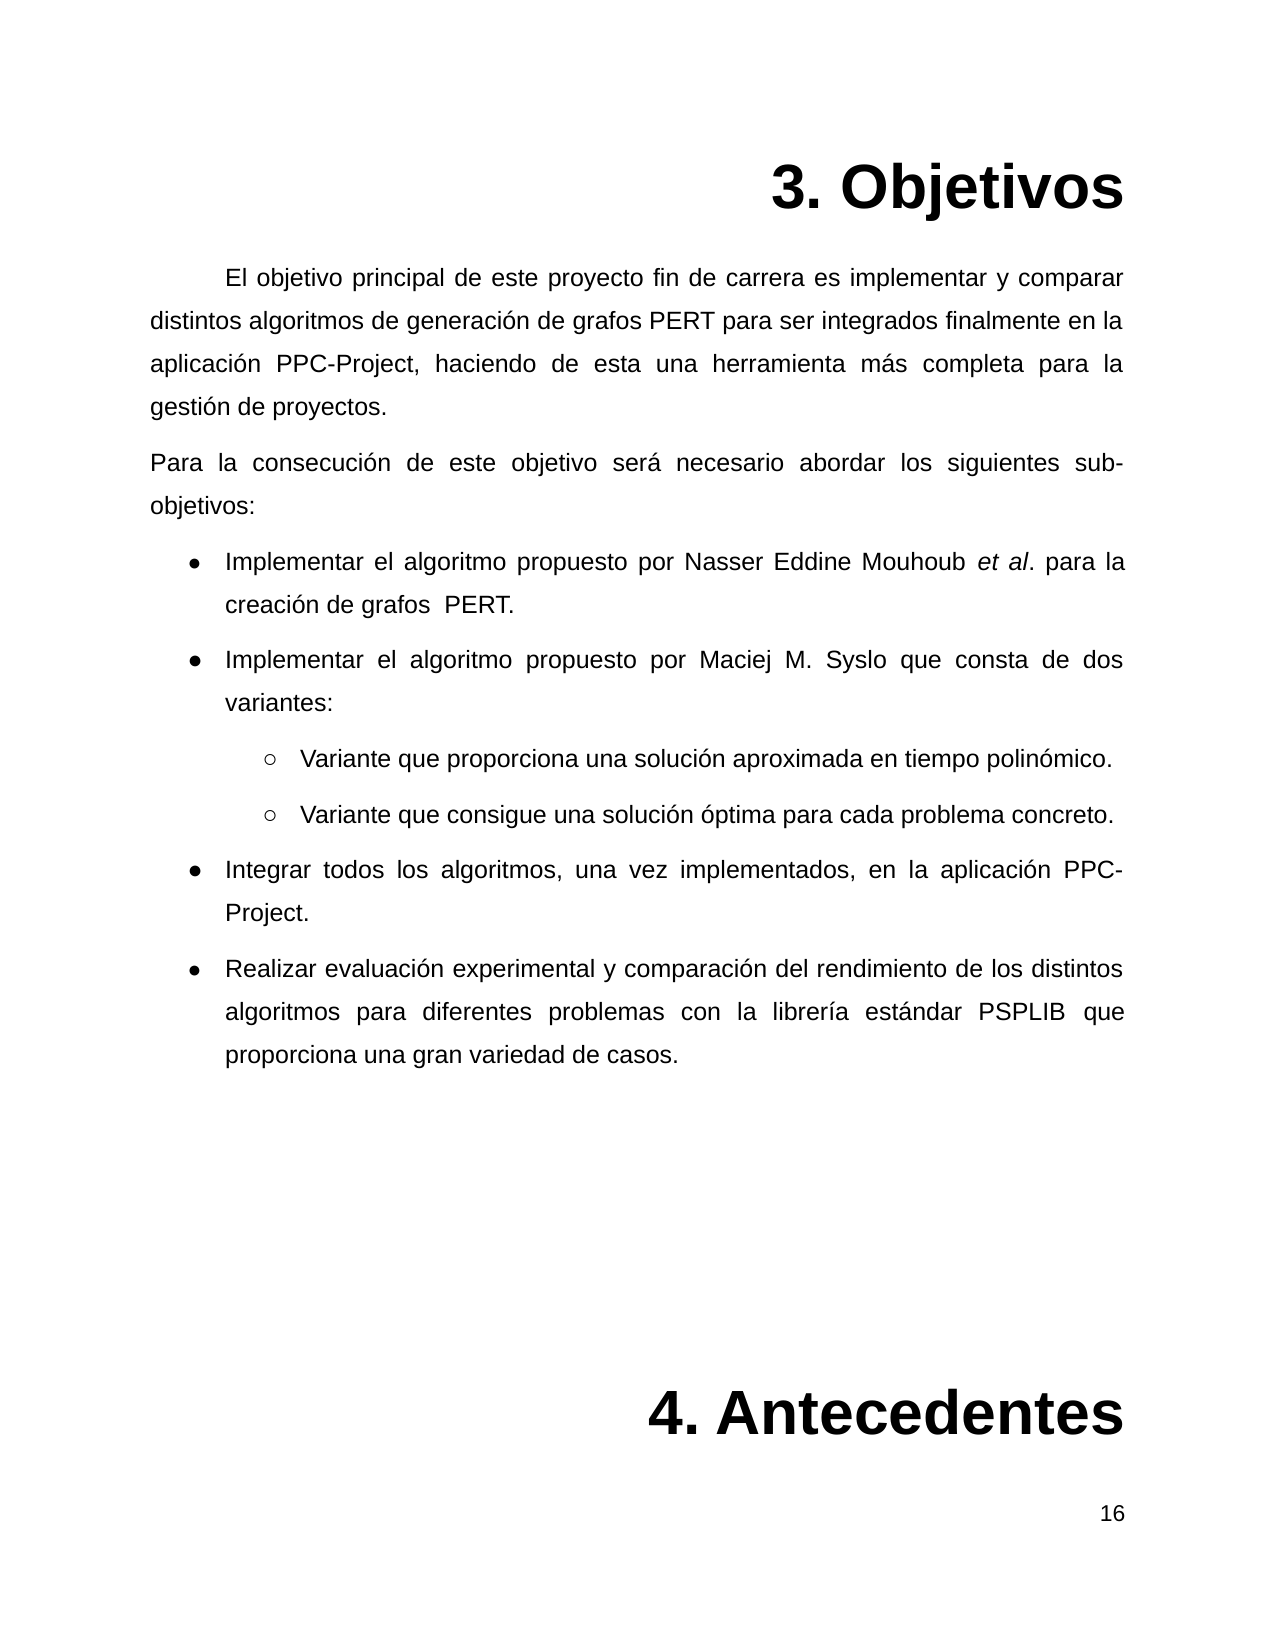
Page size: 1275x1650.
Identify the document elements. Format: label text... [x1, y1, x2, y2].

text 4. Antecedentes [150, 1376, 1125, 1447]
list Implementar el algoritmo propuesto por Maciej M. Syslo que consta de dos variantes: [187, 645, 1125, 717]
list Integrar todos los algoritmos, una vez implementados, en la aplicación PPC-Project. [187, 855, 1125, 927]
list Variante que consigue una solución óptima para cada problema concreto. [262, 800, 1125, 828]
text El objetivo principal de este proyecto fin de carrera es implementar y comparar distintos algoritmos de generación de grafos PERT para ser integrados finalmente en la aplicación PPC-Project, haciendo de esta una herramienta más completa para la gestión de proyectos. [150, 263, 1125, 421]
list Variante que proporciona una solución aproximada en tiempo polinómico. [262, 744, 1125, 773]
text 3. Objetivos [150, 150, 1125, 222]
list Realizar evaluación experimental y comparación del rendimiento de los distintos algoritmos para diferentes problemas con la librería estándar PSPLIB que proporciona una gran variedad de casos. [187, 954, 1125, 1069]
text Para la consecución de este objetivo será necesario abordar los siguientes sub-objetivos: [150, 448, 1125, 520]
list Implementar el algoritmo propuesto por Nasser Eddine Mouhoub et al. para la creación de grafos PERT. [187, 547, 1125, 618]
